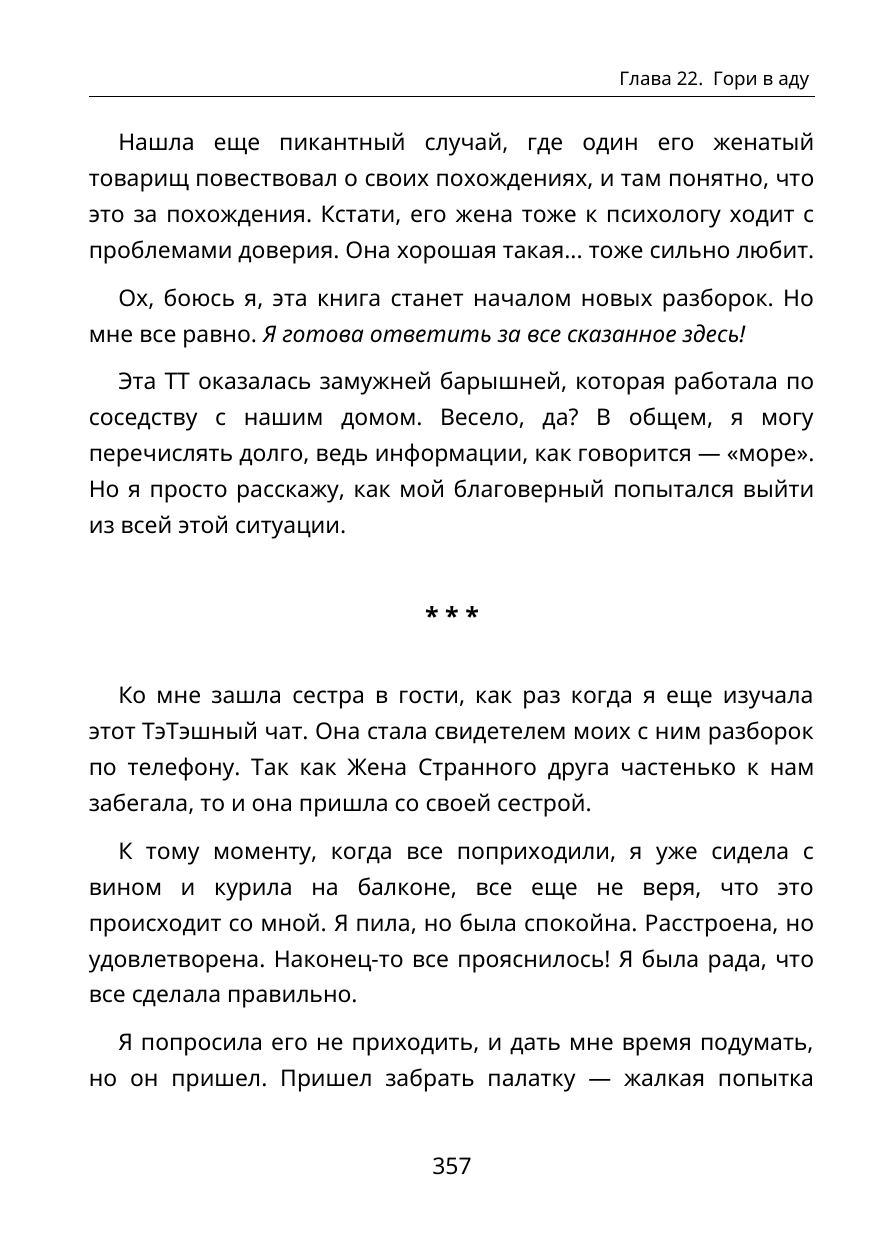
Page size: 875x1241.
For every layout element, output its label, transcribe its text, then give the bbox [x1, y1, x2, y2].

text Нашла еще пикантный случай, где один его женатый товарищ повествовал о своих похождениях, и там понятно, что это за похождения. Кстати, его жена тоже к психологу ходит с проблемами доверия. Она хорошая такая... тоже сильно любит. [88, 126, 815, 265]
text Ко мне зашла сестра в гости, как раз когда я еще изучала этот ТэТэшный чат. Она стала свидетелем моих с ним разборок по телефону. Так как Жена Странного друга частенько к нам забегала, то и она пришла со своей сестрой. [88, 679, 815, 818]
text Я попросила его не приходить, и дать мне время подумать, но он пришел. Пришел забрать палатку — жалкая попытка [88, 1026, 815, 1093]
subtitle * * * [88, 598, 815, 632]
text К тому моменту, когда все поприходили, я уже сидела с вином и курила на балконе, все еще не веря, что это происходит со мной. Я пила, но была спокойна. Расстроена, но удовлетворена. Наконец-то все прояснилось! Я была рада, что все сделала правильно. [88, 835, 815, 1010]
text Ох, боюсь я, эта книга станет началом новых разборок. Но мне все равно. Я готова ответить за все сказанное здесь! [88, 282, 815, 349]
text Эта ТТ оказалась замужней барышней, которая работала по соседству с нашим домом. Весело, да? В общем, я могу перечислять долго, ведь информации, как говорится — «море». Но я просто расскажу, как мой благоверный попытался выйти из всей этой ситуации. [88, 365, 815, 540]
